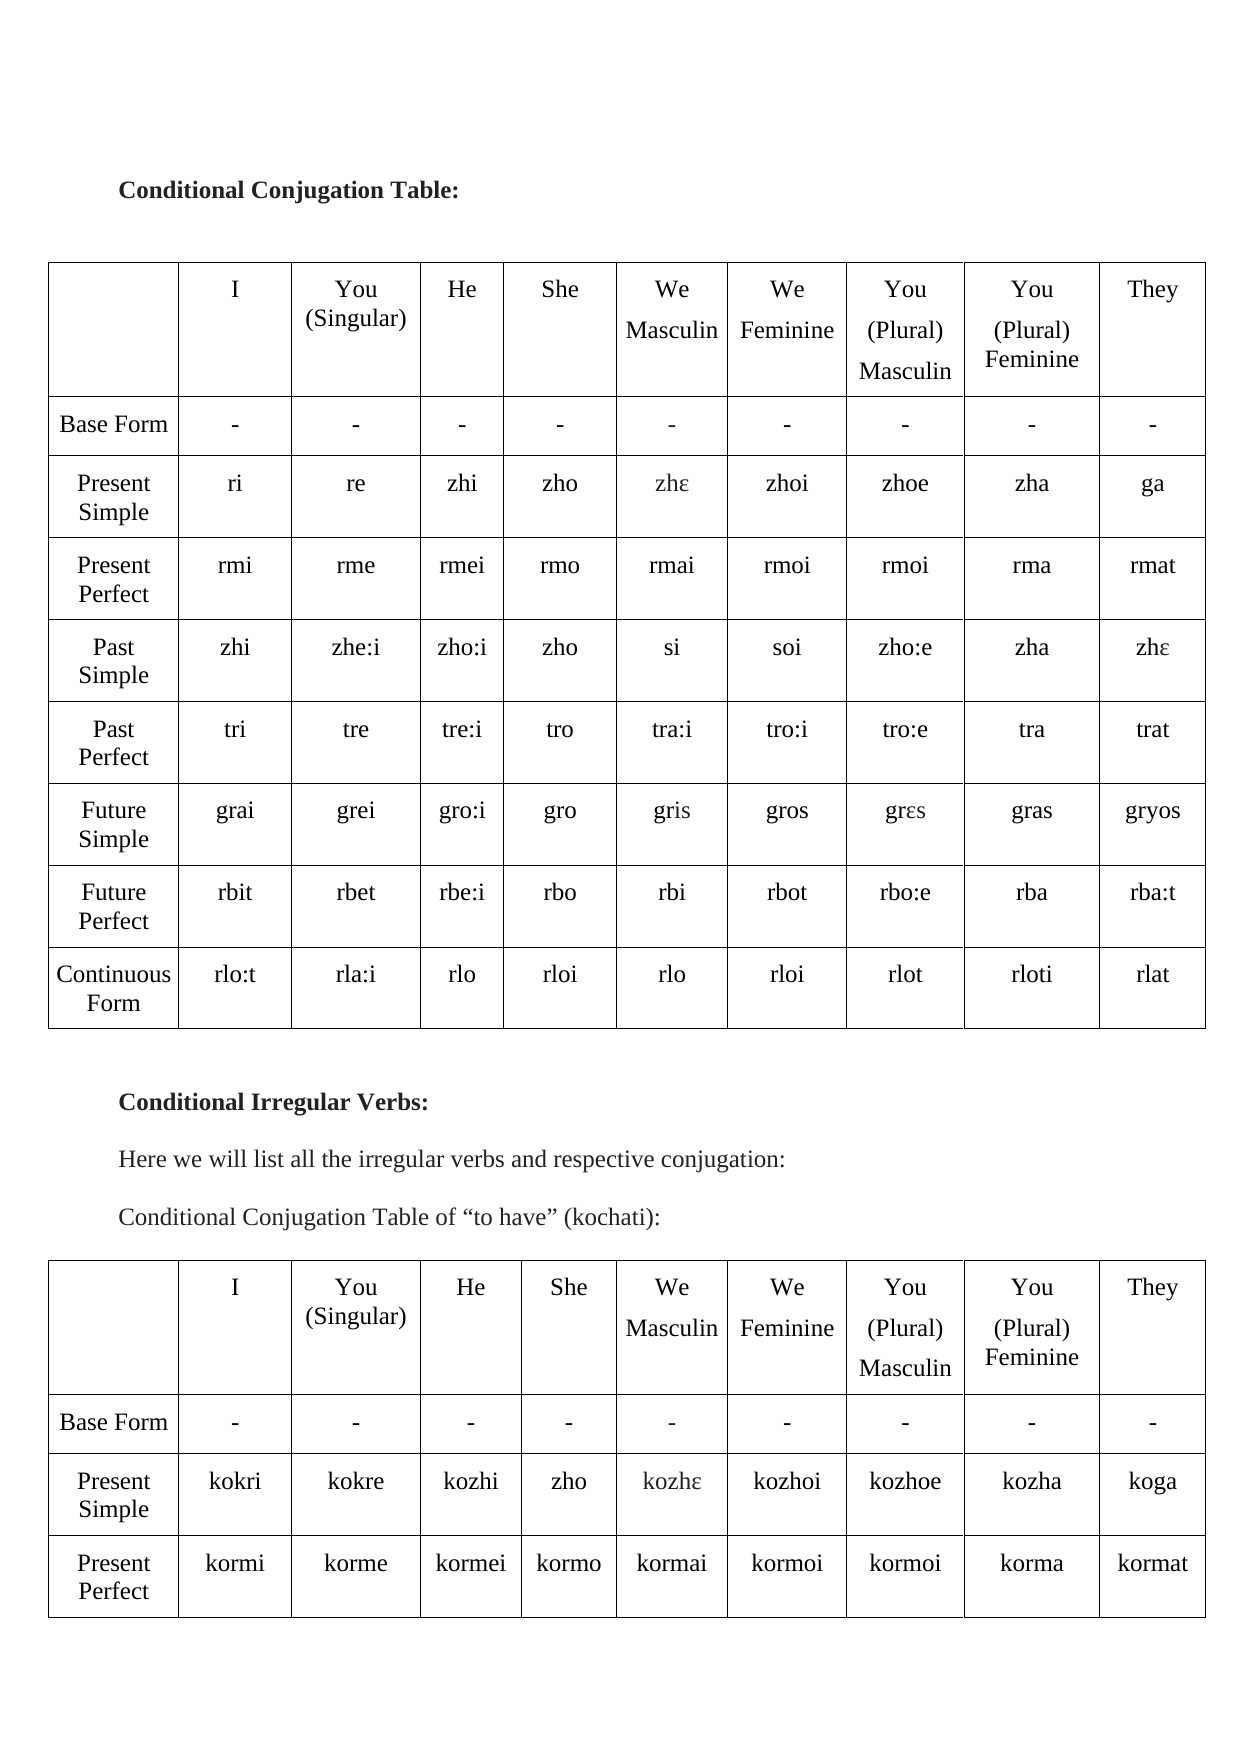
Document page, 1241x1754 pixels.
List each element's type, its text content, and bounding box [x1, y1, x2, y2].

table_cell kokri [179, 1454, 291, 1535]
table_cell - [421, 397, 503, 455]
table_cell tre:i [421, 702, 503, 783]
table_cell zhoi [728, 456, 846, 537]
table_cell - [728, 1395, 846, 1453]
table_cell rma [965, 538, 1099, 619]
table_cell rlo [617, 948, 727, 1028]
table_cell korme [292, 1536, 420, 1617]
table_cell gris [617, 784, 727, 865]
table_header I [179, 263, 291, 396]
table_header We Feminine [728, 1261, 846, 1394]
table_header You (Plural) Masculin [847, 1261, 963, 1394]
table_cell gro [504, 784, 616, 865]
table_cell - [179, 1395, 291, 1453]
table_header We Masculin [617, 1261, 727, 1394]
table_header I [179, 1261, 291, 1394]
table_cell Past Perfect [49, 702, 178, 783]
table_cell soi [728, 620, 846, 701]
table_cell rloti [965, 948, 1099, 1028]
table_cell rme [292, 538, 420, 619]
table_header You (Singular) [292, 1261, 420, 1394]
text Conditional Conjugation Table: [118, 176, 1122, 204]
table_cell tro:i [728, 702, 846, 783]
table_cell - [504, 397, 616, 455]
table_cell zhi [421, 456, 503, 537]
table_cell tra [965, 702, 1099, 783]
table_cell rlat [1100, 948, 1205, 1028]
table_cell Base Form [49, 397, 178, 455]
table_cell rloi [504, 948, 616, 1028]
table_cell kormo [522, 1536, 616, 1617]
table_cell - [522, 1395, 616, 1453]
table_cell kormai [617, 1536, 727, 1617]
table_header [49, 263, 178, 396]
table_cell rbo:e [847, 866, 963, 947]
table_header [49, 1261, 178, 1394]
table_cell - [965, 1395, 1099, 1453]
table_cell kormoi [728, 1536, 846, 1617]
table_cell zha [965, 620, 1099, 701]
table_cell rlot [847, 948, 963, 1028]
table_cell tro [504, 702, 616, 783]
table_cell kormat [1100, 1536, 1205, 1617]
table_cell gros [728, 784, 846, 865]
table_cell korma [965, 1536, 1099, 1617]
table_cell zho [522, 1454, 616, 1535]
text Conditional Conjugation Table of “to have” (kochati): [118, 1202, 1122, 1231]
table_cell kozhɛ [617, 1454, 727, 1535]
table_header We Feminine [728, 263, 846, 396]
table_cell rba [965, 866, 1099, 947]
table_cell grei [292, 784, 420, 865]
table_cell - [179, 397, 291, 455]
table_cell kozhoe [847, 1454, 963, 1535]
table_cell rbet [292, 866, 420, 947]
table_cell tre [292, 702, 420, 783]
table_cell tro:e [847, 702, 963, 783]
table_cell Continuous Form [49, 948, 178, 1028]
table_cell Future Perfect [49, 866, 178, 947]
table_cell - [1100, 397, 1205, 455]
table_header You (Singular) [292, 263, 420, 396]
table_cell - [1100, 1395, 1205, 1453]
table_cell kormoi [847, 1536, 963, 1617]
table_cell kormi [179, 1536, 291, 1617]
table_cell zho [504, 620, 616, 701]
table_cell rmei [421, 538, 503, 619]
table_cell rbi [617, 866, 727, 947]
table_cell rmoi [728, 538, 846, 619]
table_cell zho:e [847, 620, 963, 701]
table_cell zha [965, 456, 1099, 537]
table_cell rbe:i [421, 866, 503, 947]
table_cell ri [179, 456, 291, 537]
table_cell ga [1100, 456, 1205, 537]
table_cell tri [179, 702, 291, 783]
table_header She [522, 1261, 616, 1394]
table_header You (Plural) Masculin [847, 263, 963, 396]
table_cell - [965, 397, 1099, 455]
table_header He [421, 1261, 521, 1394]
text Conditional Irregular Verbs: [118, 1087, 1122, 1116]
table_cell re [292, 456, 420, 537]
table_cell rmat [1100, 538, 1205, 619]
table_cell Base Form [49, 1395, 178, 1453]
table_cell Present Simple [49, 456, 178, 537]
table_cell rlo:t [179, 948, 291, 1028]
table_cell rloi [728, 948, 846, 1028]
table_cell rmoi [847, 538, 963, 619]
table_cell zho [504, 456, 616, 537]
table_cell zhe:i [292, 620, 420, 701]
table_header They [1100, 263, 1205, 396]
table_cell si [617, 620, 727, 701]
table_cell grɛs [847, 784, 963, 865]
table_cell tra:i [617, 702, 727, 783]
table_cell Present Perfect [49, 1536, 178, 1617]
table_cell kokre [292, 1454, 420, 1535]
table_cell trat [1100, 702, 1205, 783]
table_header He [421, 263, 503, 396]
table_cell gras [965, 784, 1099, 865]
table_cell grai [179, 784, 291, 865]
table_cell kozhoi [728, 1454, 846, 1535]
table_cell - [292, 397, 420, 455]
table_header We Masculin [617, 263, 727, 396]
table_cell - [421, 1395, 521, 1453]
table_cell zhɛ [617, 456, 727, 537]
table_cell rmi [179, 538, 291, 619]
table_cell Future Simple [49, 784, 178, 865]
table_cell kozhi [421, 1454, 521, 1535]
table_cell - [292, 1395, 420, 1453]
table_cell zhɛ [1100, 620, 1205, 701]
table_cell rbit [179, 866, 291, 947]
table_cell gryos [1100, 784, 1205, 865]
table_cell kormei [421, 1536, 521, 1617]
table_cell kozha [965, 1454, 1099, 1535]
table_cell rlo [421, 948, 503, 1028]
table_cell - [617, 397, 727, 455]
table_cell - [847, 397, 963, 455]
table_cell - [847, 1395, 963, 1453]
table_cell rla:i [292, 948, 420, 1028]
table_cell Present Simple [49, 1454, 178, 1535]
table_cell - [617, 1395, 727, 1453]
table_cell rbo [504, 866, 616, 947]
table_header You (Plural) Feminine [965, 1261, 1099, 1394]
table_cell Present Perfect [49, 538, 178, 619]
text Here we will list all the irregular verbs and respective conjugation: [118, 1144, 1122, 1173]
table_header They [1100, 1261, 1205, 1394]
table_header She [504, 263, 616, 396]
table_cell rbot [728, 866, 846, 947]
table_cell rmo [504, 538, 616, 619]
table_header You (Plural) Feminine [965, 263, 1099, 396]
table_cell rba:t [1100, 866, 1205, 947]
table_cell zhi [179, 620, 291, 701]
table_cell zhoe [847, 456, 963, 537]
table_cell Past Simple [49, 620, 178, 701]
table_cell zho:i [421, 620, 503, 701]
table_cell koga [1100, 1454, 1205, 1535]
table_cell gro:i [421, 784, 503, 865]
table_cell rmai [617, 538, 727, 619]
table_cell - [728, 397, 846, 455]
